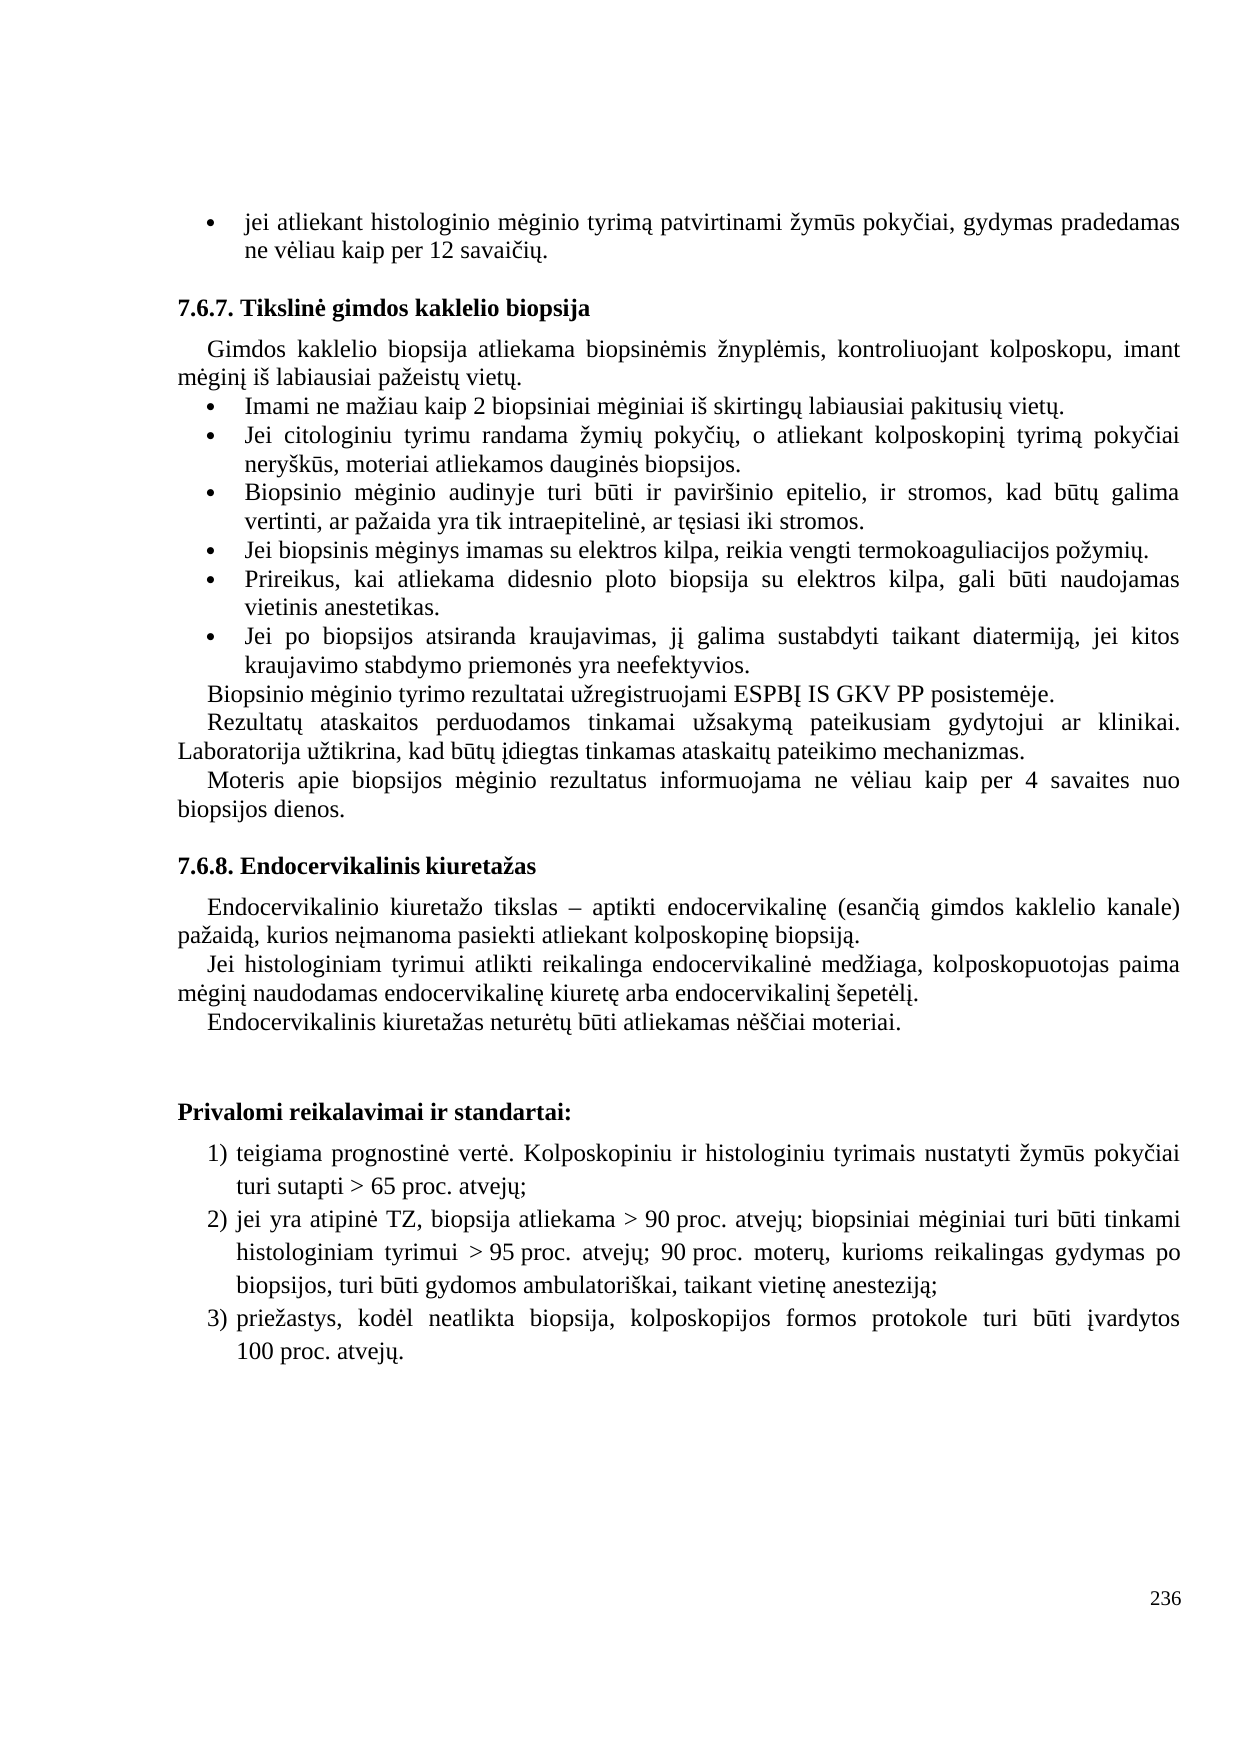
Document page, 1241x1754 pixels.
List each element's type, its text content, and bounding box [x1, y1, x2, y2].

text Jei histologiniam tyrimui atlikti reikalinga endocervikalinė medžiaga, kolposkopuotojas paima mėginį naudodamas endocervikalinę kiuretę arba endocervikalinį šepetėlį. [177, 949, 1181, 1007]
text  Jei citologiniu tyrimu randama žymių pokyčių, o atliekant kolposkopinį tyrimą pokyčiai neryškūs, moteriai atliekamos dauginės biopsijos. [207, 420, 1181, 477]
subtitle 7.6.7. Tikslinė gimdos kaklelio biopsija [177, 293, 1181, 322]
text 3) priežastys, kodėl neatlikta biopsija, kolposkopijos formos protokole turi būti įvardytos 100 proc. atvejų. [207, 1303, 1181, 1365]
text  Jei biopsinis mėginys imamas su elektros kilpa, reikia vengti termokoaguliacijos požymių. [207, 535, 1181, 564]
text  Imami ne mažiau kaip 2 biopsiniai mėginiai iš skirtingų labiausiai pakitusių vietų. [207, 391, 1181, 420]
text Biopsinio mėginio tyrimo rezultatai užregistruojami ESPBĮ IS GKV PP posistemėje. [177, 679, 1181, 707]
text Moteris apie biopsijos mėginio rezultatus informuojama ne vėliau kaip per 4 savaites nuo biopsijos dienos. [177, 765, 1181, 822]
text  Jei po biopsijos atsiranda kraujavimas, jį galima sustabdyti taikant diatermiją, jei kitos kraujavimo stabdymo priemonės yra neefektyvios. [207, 621, 1181, 679]
text 2) jei yra atipinė TZ, biopsija atliekama > 90 proc. atvejų; biopsiniai mėginiai turi būti tinkami histologiniam tyrimui > 95 proc. atvejų; 90 proc. moterų, kurioms reikalingas gydymas po biopsijos, turi būti gydomos ambulatoriškai, taikant vietinę anesteziją; [207, 1204, 1181, 1299]
subtitle 7.6.8. Endocervikalinis kiuretažas [177, 851, 1181, 880]
text  Biopsinio mėginio audinyje turi būti ir paviršinio epitelio, ir stromos, kad būtų galima vertinti, ar pažaida yra tik intraepitelinė, ar tęsiasi iki stromos. [207, 477, 1181, 535]
text Endocervikalinis kiuretažas neturėtų būti atliekamas nėščiai moteriai. [177, 1007, 1181, 1036]
text Rezultatų ataskaitos perduodamos tinkamai užsakymą pateikusiam gydytojui ar klinikai. Laboratorija užtikrina, kad būtų įdiegtas tinkamas ataskaitų pateikimo mechanizmas. [177, 707, 1181, 765]
text Gimdos kaklelio biopsija atliekama biopsinėmis žnyplėmis, kontroliuojant kolposkopu, imant mėginį iš labiausiai pažeistų vietų. [177, 334, 1181, 391]
text  Prireikus, kai atliekama didesnio ploto biopsija su elektros kilpa, gali būti naudojamas vietinis anestetikas. [207, 564, 1181, 621]
text Endocervikalinio kiuretažo tikslas – aptikti endocervikalinę (esančią gimdos kaklelio kanale) pažaidą, kurios neįmanoma pasiekti atliekant kolposkopinę biopsiją. [177, 892, 1181, 949]
text 1) teigiama prognostinė vertė. Kolposkopiniu ir histologiniu tyrimais nustatyti žymūs pokyčiai turi sutapti > 65 proc. atvejų; [207, 1138, 1181, 1200]
text  jei atliekant histologinio mėginio tyrimą patvirtinami žymūs pokyčiai, gydymas pradedamas ne vėliau kaip per 12 savaičių. [207, 207, 1181, 264]
subtitle Privalomi reikalavimai ir standartai: [177, 1097, 1181, 1126]
